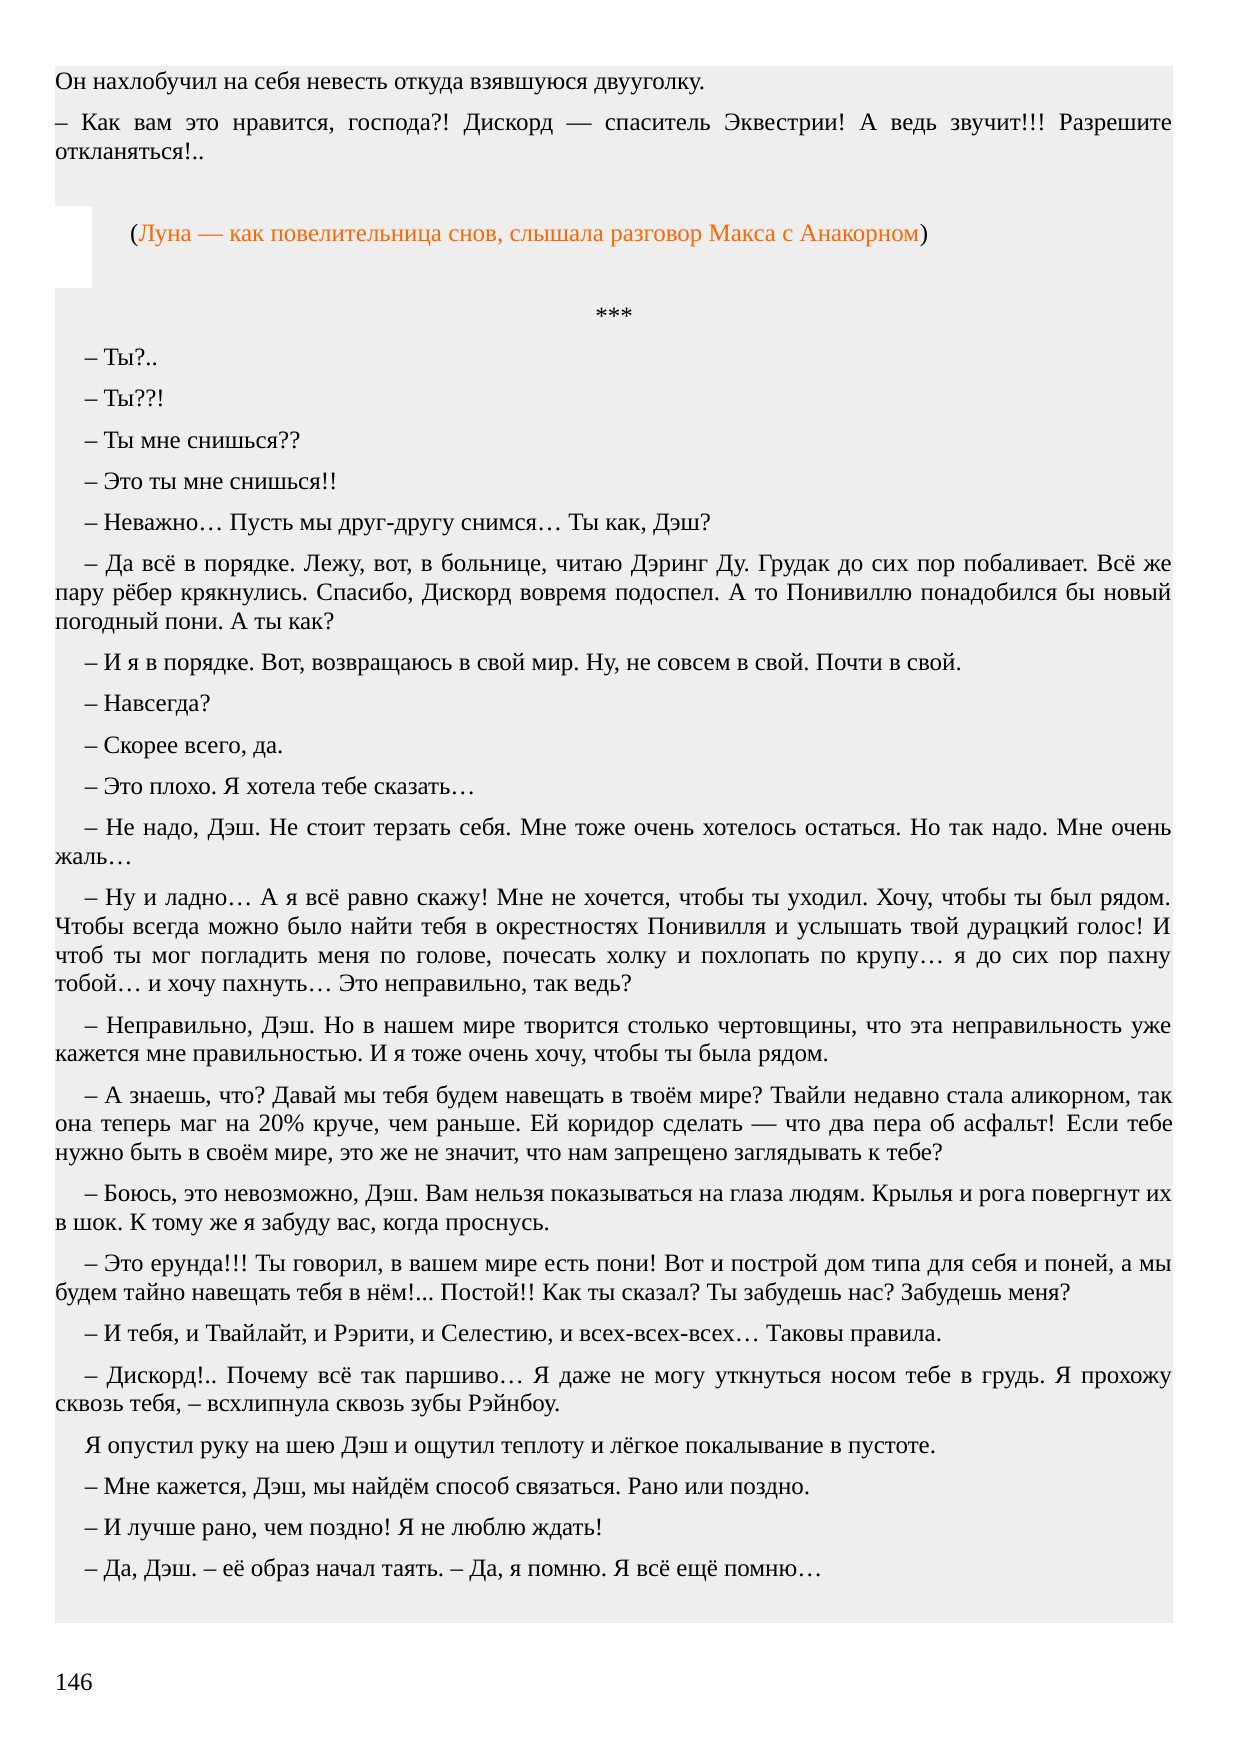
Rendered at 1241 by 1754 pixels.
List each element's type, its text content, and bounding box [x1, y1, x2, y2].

text – Это ты мне снишься!! [55, 466, 1173, 495]
text – И лучше рано, чем поздно! Я не люблю ждать! [55, 1512, 1173, 1541]
text – Ты мне снишься?? [55, 425, 1173, 453]
text – Это ерунда!!! Ты говорил, в вашем мире есть пони! Вот и построй дом типа для себя и поней, а мы будем тайно навещать тебя в нём!... Постой!! Как ты сказал? Ты забудешь нас? Забудешь меня? [55, 1248, 1173, 1306]
text Я опустил руку на шею Дэш и ощутил теплоту и лёгкое покалывание в пустоте. [55, 1430, 1173, 1458]
text – Навсегда? [55, 688, 1173, 717]
text – Да всё в порядке. Лежу, вот, в больнице, читаю Дэринг Ду. Грудак до сих пор побаливает. Всё же пару рёбер крякнулись. Спасибо, Дискорд вовремя подоспел. А то Понивиллю понадобился бы новый погодный пони. А ты как? [55, 548, 1173, 635]
text – Скорее всего, да. [55, 730, 1173, 758]
text – Ты??! [55, 383, 1173, 412]
text – Мне кажется, Дэш, мы найдём способ связаться. Рано или поздно. [55, 1471, 1173, 1500]
text – Неважно… Пусть мы друг-другу снимся… Ты как, Дэш? [55, 507, 1173, 536]
text Он нахлобучил на себя невесть откуда взявшуюся двууголку. [55, 66, 1173, 95]
text – И тебя, и Твайлайт, и Рэрити, и Селестию, и всех-всех-всех… Таковы правила. [55, 1318, 1173, 1347]
text – Дискорд!.. Почему всё так паршиво… Я даже не могу уткнуться носом тебе в грудь. Я прохожу сквозь тебя, – всхлипнула сквозь зубы Рэйнбоу. [55, 1360, 1173, 1417]
text – Не надо, Дэш. Не стоит терзать себя. Мне тоже очень хотелось остаться. Но так надо. Мне очень жаль… [55, 812, 1173, 870]
text – И я в порядке. Вот, возвращаюсь в свой мир. Ну, не совсем в свой. Почти в свой. [55, 647, 1173, 676]
list (Луна — как повелительница снов, слышала разговор Макса с Анакорном) [92, 218, 1173, 247]
text – Ты?.. [55, 342, 1173, 371]
text *** [55, 301, 1173, 330]
text – Как вам это нравится, господа?! Дискорд — спаситель Эквестрии! А ведь звучит!!! Разрешите откланяться!.. [55, 107, 1173, 165]
text – Это плохо. Я хотела тебе сказать… [55, 771, 1173, 800]
text – Неправильно, Дэш. Но в нашем мире творится столько чертовщины, что эта неправильность уже кажется мне правильностью. И я тоже очень хочу, чтобы ты была рядом. [55, 1010, 1173, 1067]
text – Боюсь, это невозможно, Дэш. Вам нельзя показываться на глаза людям. Крылья и рога повергнут их в шок. К тому же я забуду вас, когда проснусь. [55, 1178, 1173, 1236]
text – Ну и ладно… А я всё равно скажу! Мне не хочется, чтобы ты уходил. Хочу, чтобы ты был рядом. Чтобы всегда можно было найти тебя в окрестностях Понивилля и услышать твой дурацкий голос! И чтоб ты мог погладить меня по голове, почесать холку и похлопать по крупу… я до сих пор пахну тобой… и хочу пахнуть… Это неправильно, так ведь? [55, 882, 1173, 997]
text – А знаешь, что? Давай мы тебя будем навещать в твоём мире? Твайли недавно стала аликорном, так она теперь маг на 20% круче, чем раньше. Ей коридор сделать — что два пера об асфальт! Если тебе нужно быть в своём мире, это же не значит, что нам запрещено заглядывать к тебе? [55, 1080, 1173, 1166]
text – Да, Дэш. – её образ начал таять. – Да, я помню. Я всё ещё помню… [55, 1553, 1173, 1582]
